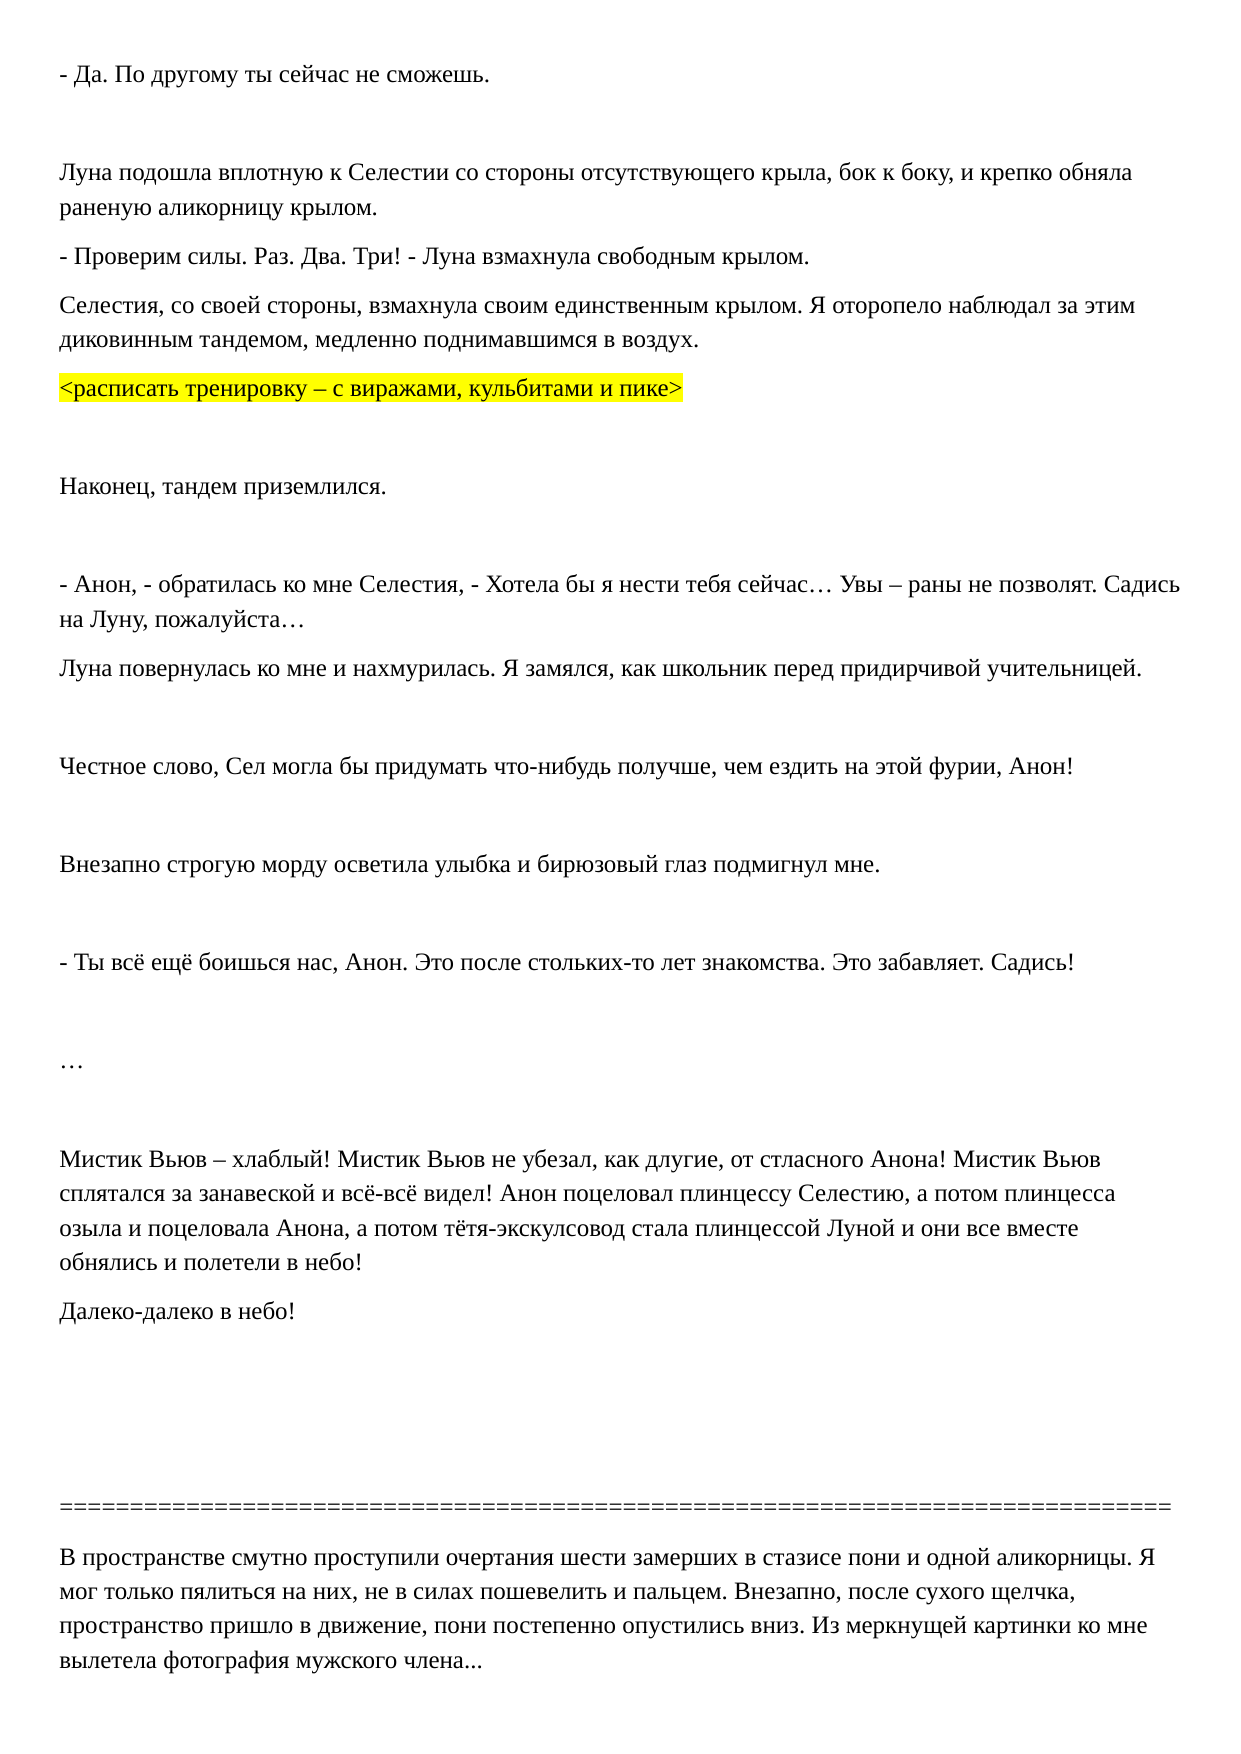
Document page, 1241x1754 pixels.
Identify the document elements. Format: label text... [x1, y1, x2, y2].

text - Проверим силы. Раз. Два. Три! - Луна взмахнула свободным крылом. [59, 241, 1181, 269]
text - Ты всё ещё боишься нас, Анон. Это после стольких-то лет знакомства. Это забавляет. Садись! [59, 947, 1181, 976]
text Селестия, со своей стороны, взмахнула своим единственным крылом. Я оторопело наблюдал за этим диковинным тандемом, медленно поднимавшимся в воздух. [59, 290, 1181, 353]
text Луна подошла вплотную к Селестии со стороны отсутствующего крыла, бок к боку, и крепко обняла раненую аликорницу крылом. [59, 157, 1181, 220]
text =============================================================================== [59, 1492, 1181, 1521]
text … [59, 1046, 1181, 1074]
text Далеко-далеко в небо! [59, 1296, 1181, 1325]
text Мистик Вьюв – хлаблый! Мистик Вьюв не убезал, как длугие, от стласного Анона! Мистик Вьюв сплятался за занавеской и всё-всё видел! Анон поцеловал плинцессу Селестию, а потом плинцесса озыла и поцеловала Анона, а потом тётя-экскулсовод стала плинцессой Луной и они все вместе обнялись и полетели в небо! [59, 1144, 1181, 1276]
text Внезапно строгую морду осветила улыбка и бирюзовый глаз подмигнул мне. [59, 849, 1181, 878]
text Честное слово, Сел могла бы придумать что-нибудь получше, чем ездить на этой фурии, Анон! [59, 751, 1181, 780]
text Луна повернулась ко мне и нахмурилась. Я замялся, как школьник перед придирчивой учительницей. [59, 653, 1181, 682]
text - Да. По другому ты сейчас не сможешь. [59, 59, 1181, 88]
text - Анон, - обратилась ко мне Селестия, - Хотела бы я нести тебя сейчас… Увы – раны не позволят. Садись на Луну, пожалуйста… [59, 569, 1181, 633]
text Наконец, тандем приземлился. [59, 471, 1181, 500]
text <расписать тренировку – с виражами, кульбитами и пике> [59, 373, 1181, 402]
text В пространстве смутно проступили очертания шести замерших в стазисе пони и одной аликорницы. Я мог только пялиться на них, не в силах пошевелить и пальцем. Внезапно, после сухого щелчка, пространство пришло в движение, пони постепенно опустились вниз. Из меркнущей картинки ко мне вылетела фотография мужского члена... [59, 1542, 1181, 1674]
